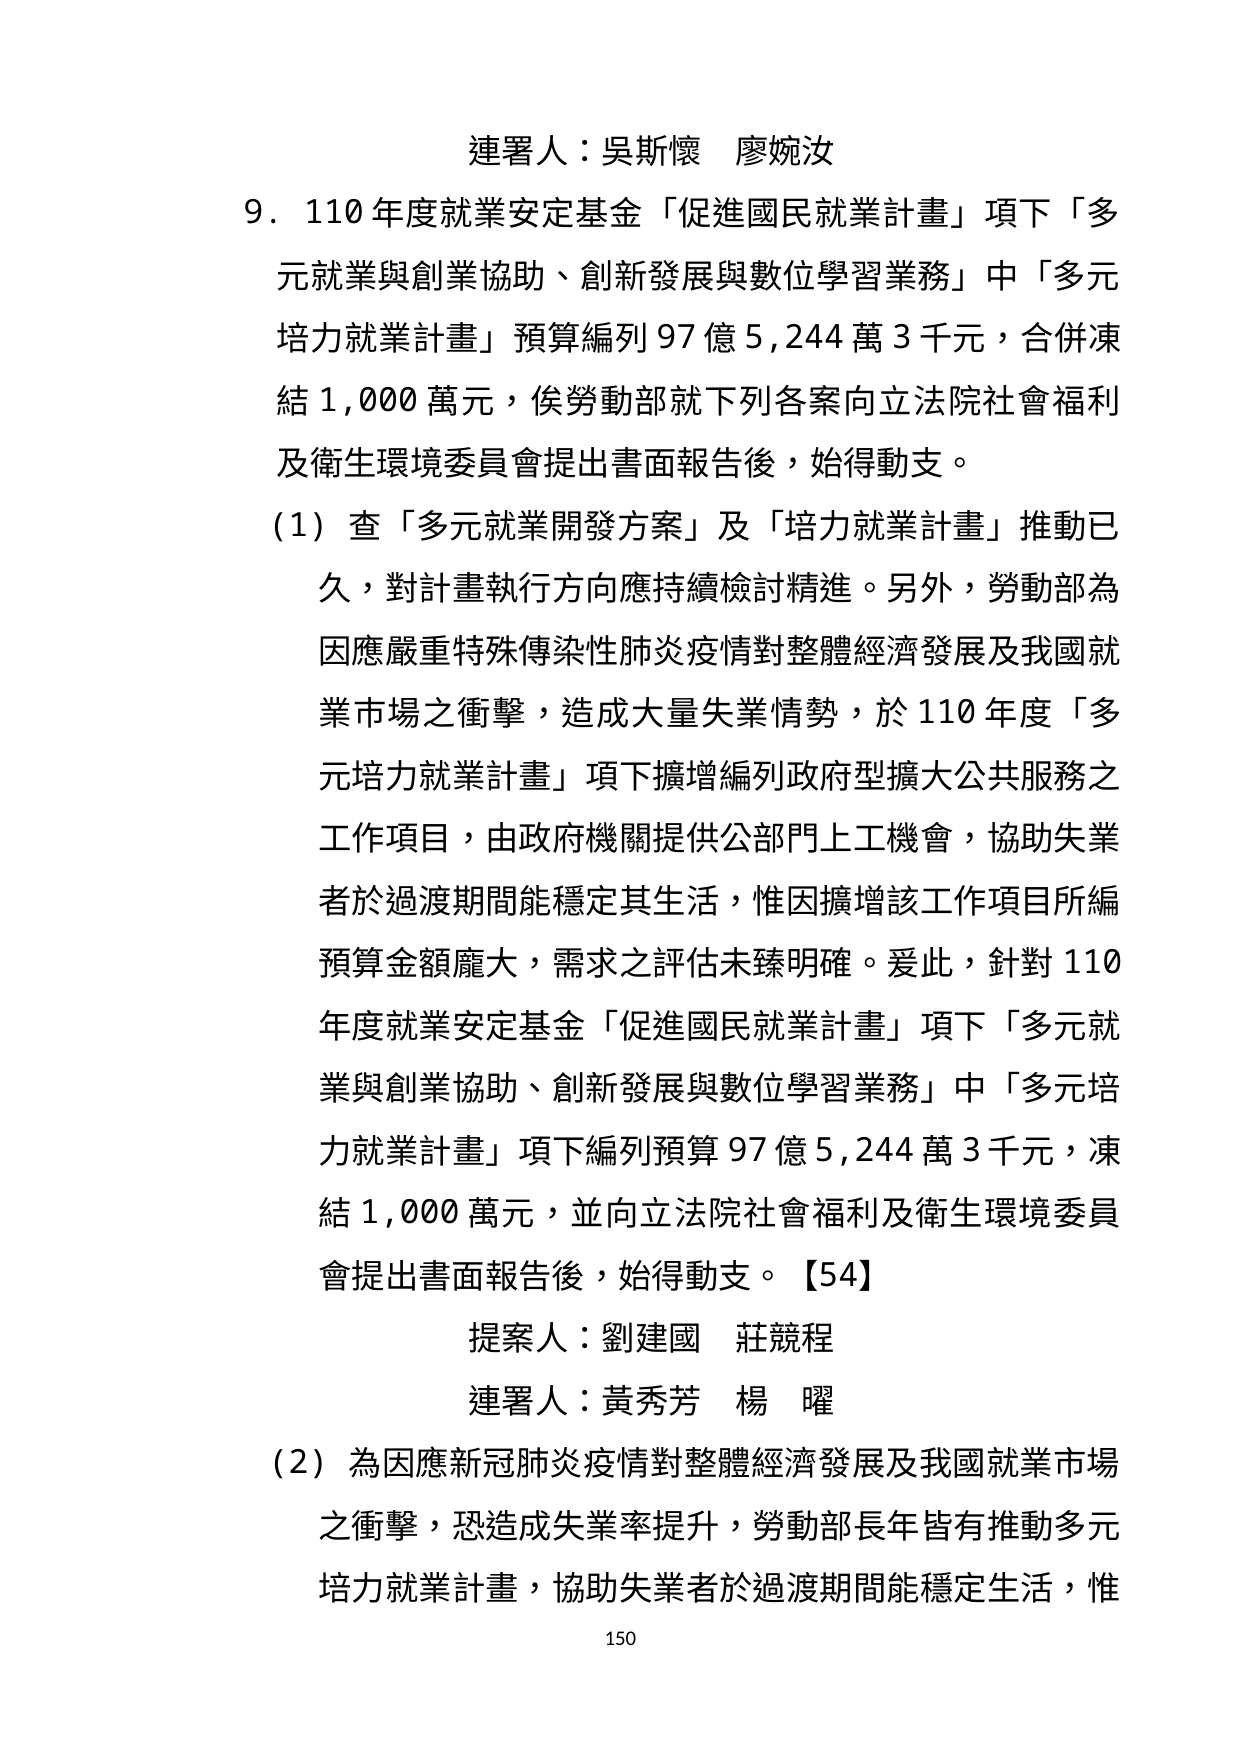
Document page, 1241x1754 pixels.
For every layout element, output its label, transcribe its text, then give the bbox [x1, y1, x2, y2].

text 連署人：黃秀芳 楊 曜 [468, 1357, 1122, 1419]
text (1) 查「多元就業開發方案」及「培力就業計畫」推動已久，對計畫執行方向應持續檢討精進。另外，勞動部為因應嚴重特殊傳染性肺炎疫情對整體經濟發展及我國就業巿場之衝擊，造成大量失業情勢，於110年度「多元培力就業計畫」項下擴增編列政府型擴大公共服務之工作項目，由政府機關提供公部門上工機會，協助失業者於過渡期間能穩定其生活，惟因擴增該工作項目所編預算金額龐大，需求之評估未臻明確。爰此，針對110年度就業安定基金「促進國民就業計畫」項下「多元就業與創業協助、創新發展與數位學習業務」中「多元培力就業計畫」項下編列預算97億5,244萬3千元，凍結1,000萬元，並向立法院社會福利及衛生環境委員會提出書面報告後，始得動支。【54】 [268, 482, 1122, 1294]
text 9. 110年度就業安定基金「促進國民就業計畫」項下「多元就業與創業協助、創新發展與數位學習業務」中「多元培力就業計畫」預算編列97億5,244萬3千元，合併凍結1,000萬元，俟勞動部就下列各案向立法院社會福利及衛生環境委員會提出書面報告後，始得動支。 [243, 169, 1122, 482]
text 提案人：劉建國 莊競程 [468, 1294, 1122, 1357]
text (2) 為因應新冠肺炎疫情對整體經濟發展及我國就業市場之衝擊，恐造成失業率提升，勞動部長年皆有推動多元培力就業計畫，協助失業者於過渡期間能穩定生活，惟 [268, 1419, 1122, 1607]
text 連署人：吳斯懷 廖婉汝 [468, 107, 1122, 169]
